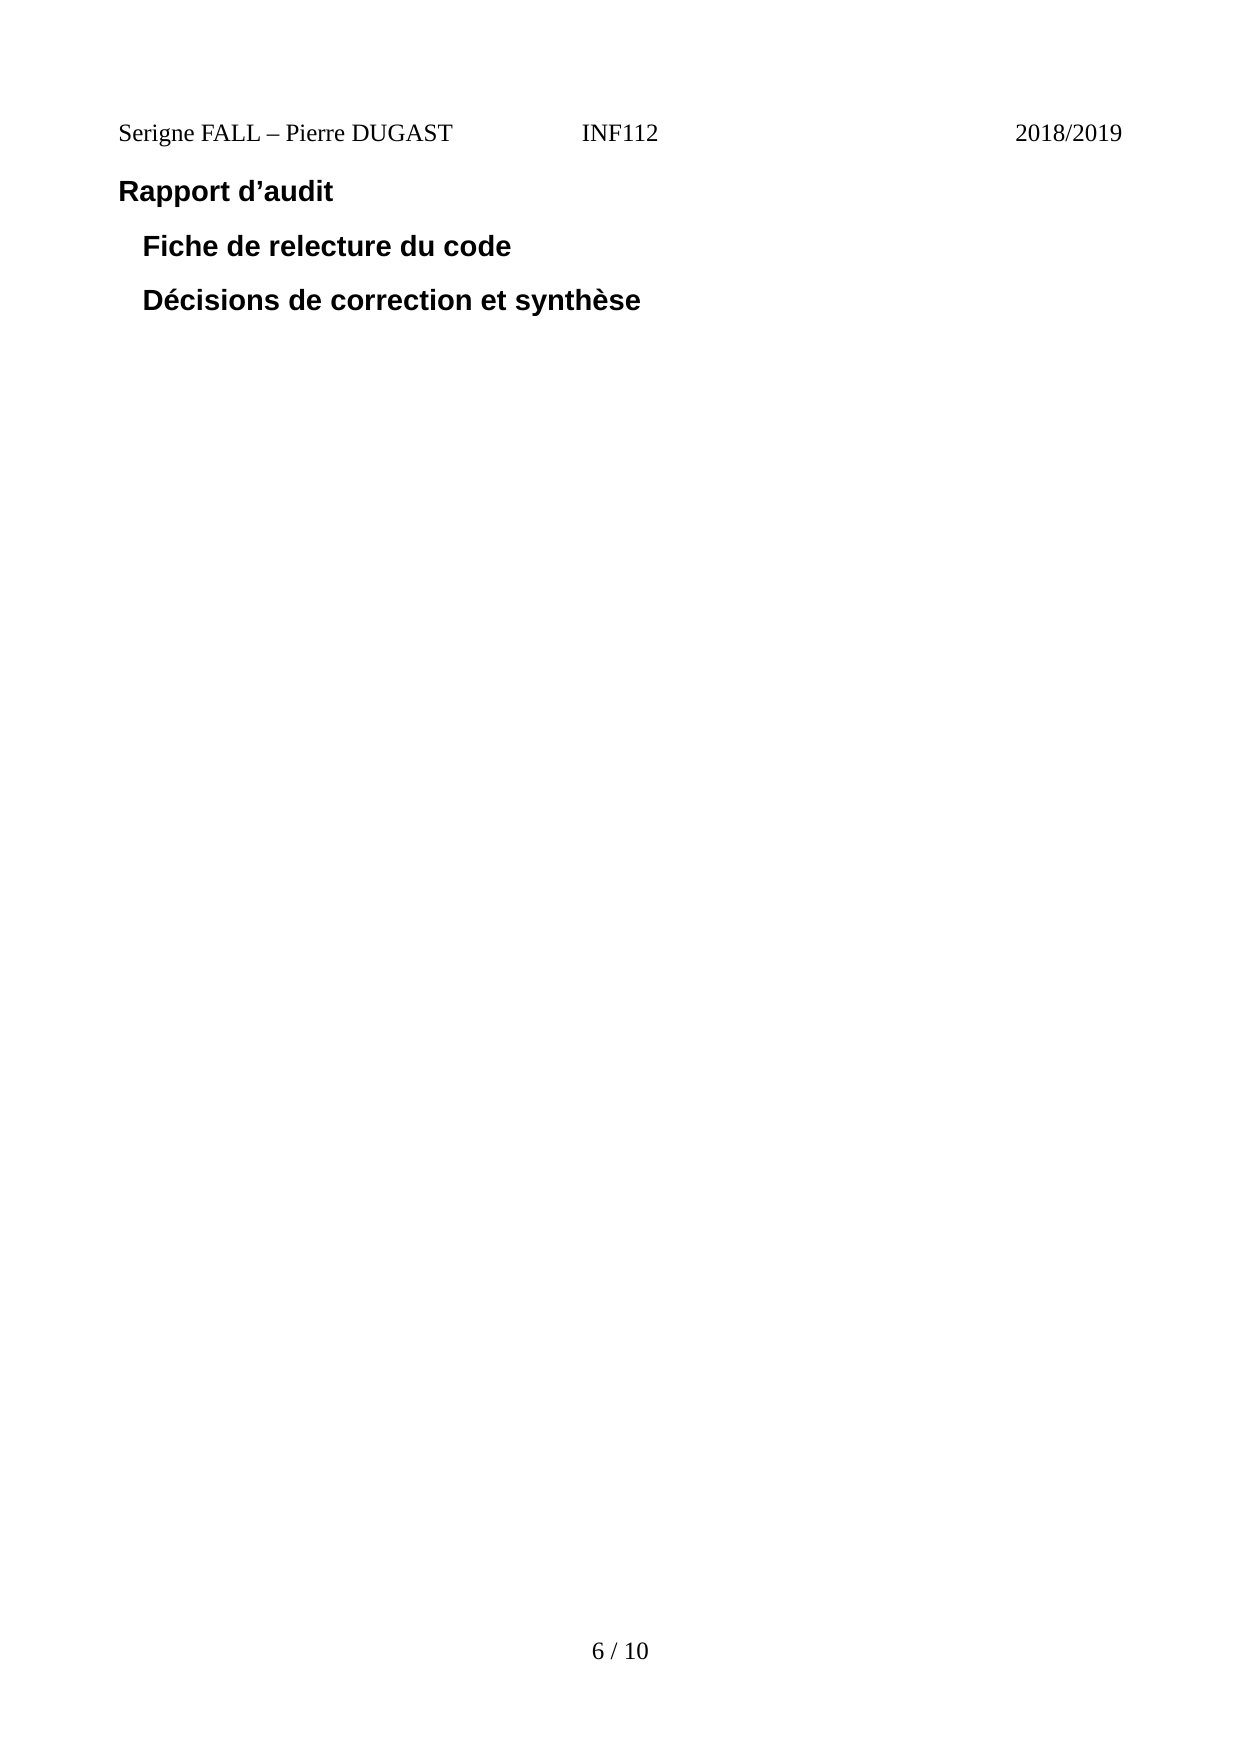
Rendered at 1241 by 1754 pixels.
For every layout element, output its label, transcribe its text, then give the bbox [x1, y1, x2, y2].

subtitle Fiche de relecture du code [118, 229, 1122, 262]
subtitle Rapport d’audit [118, 174, 1122, 208]
subtitle Décisions de correction et synthèse [118, 283, 1122, 317]
